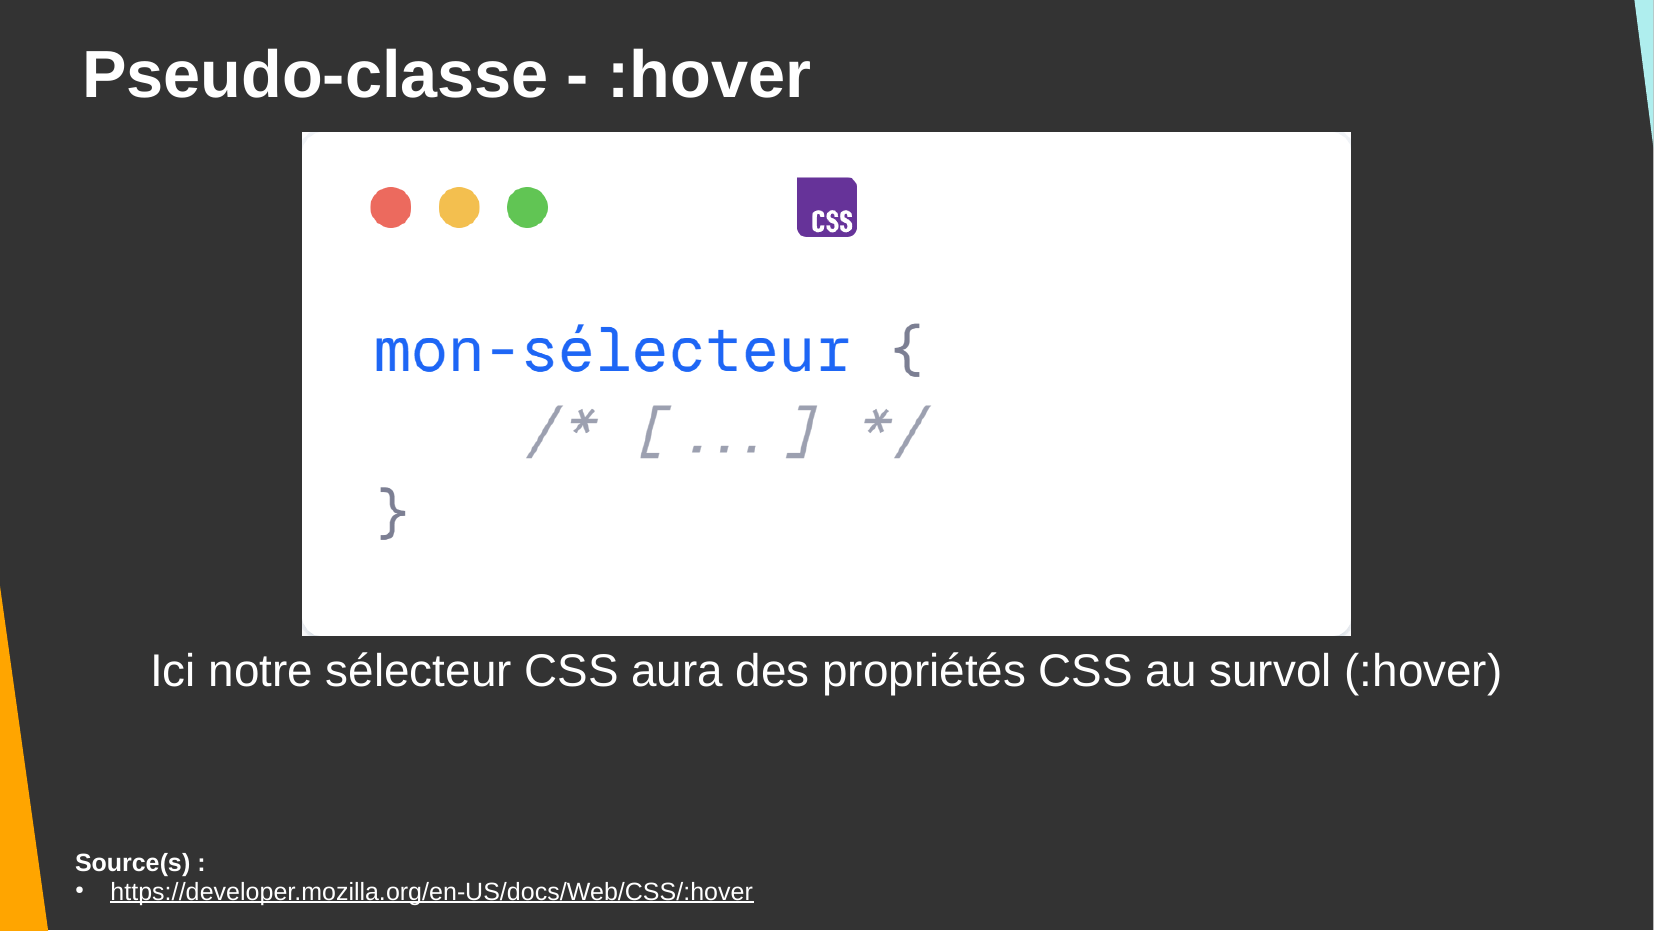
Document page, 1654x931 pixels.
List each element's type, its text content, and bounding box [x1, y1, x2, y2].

text_box Source(s) : https://developer.mozilla.org/en-US/docs/Web/CSS/:hover [60, 841, 1546, 913]
title Pseudo-classe - :hover [82, 37, 1571, 114]
text_box Ici notre sélecteur CSS aura des propriétés CSS au survol (:hover) [23, 637, 1630, 722]
text_box [1634, 0, 1654, 153]
text_box [0, 586, 49, 931]
picture [302, 132, 1351, 636]
